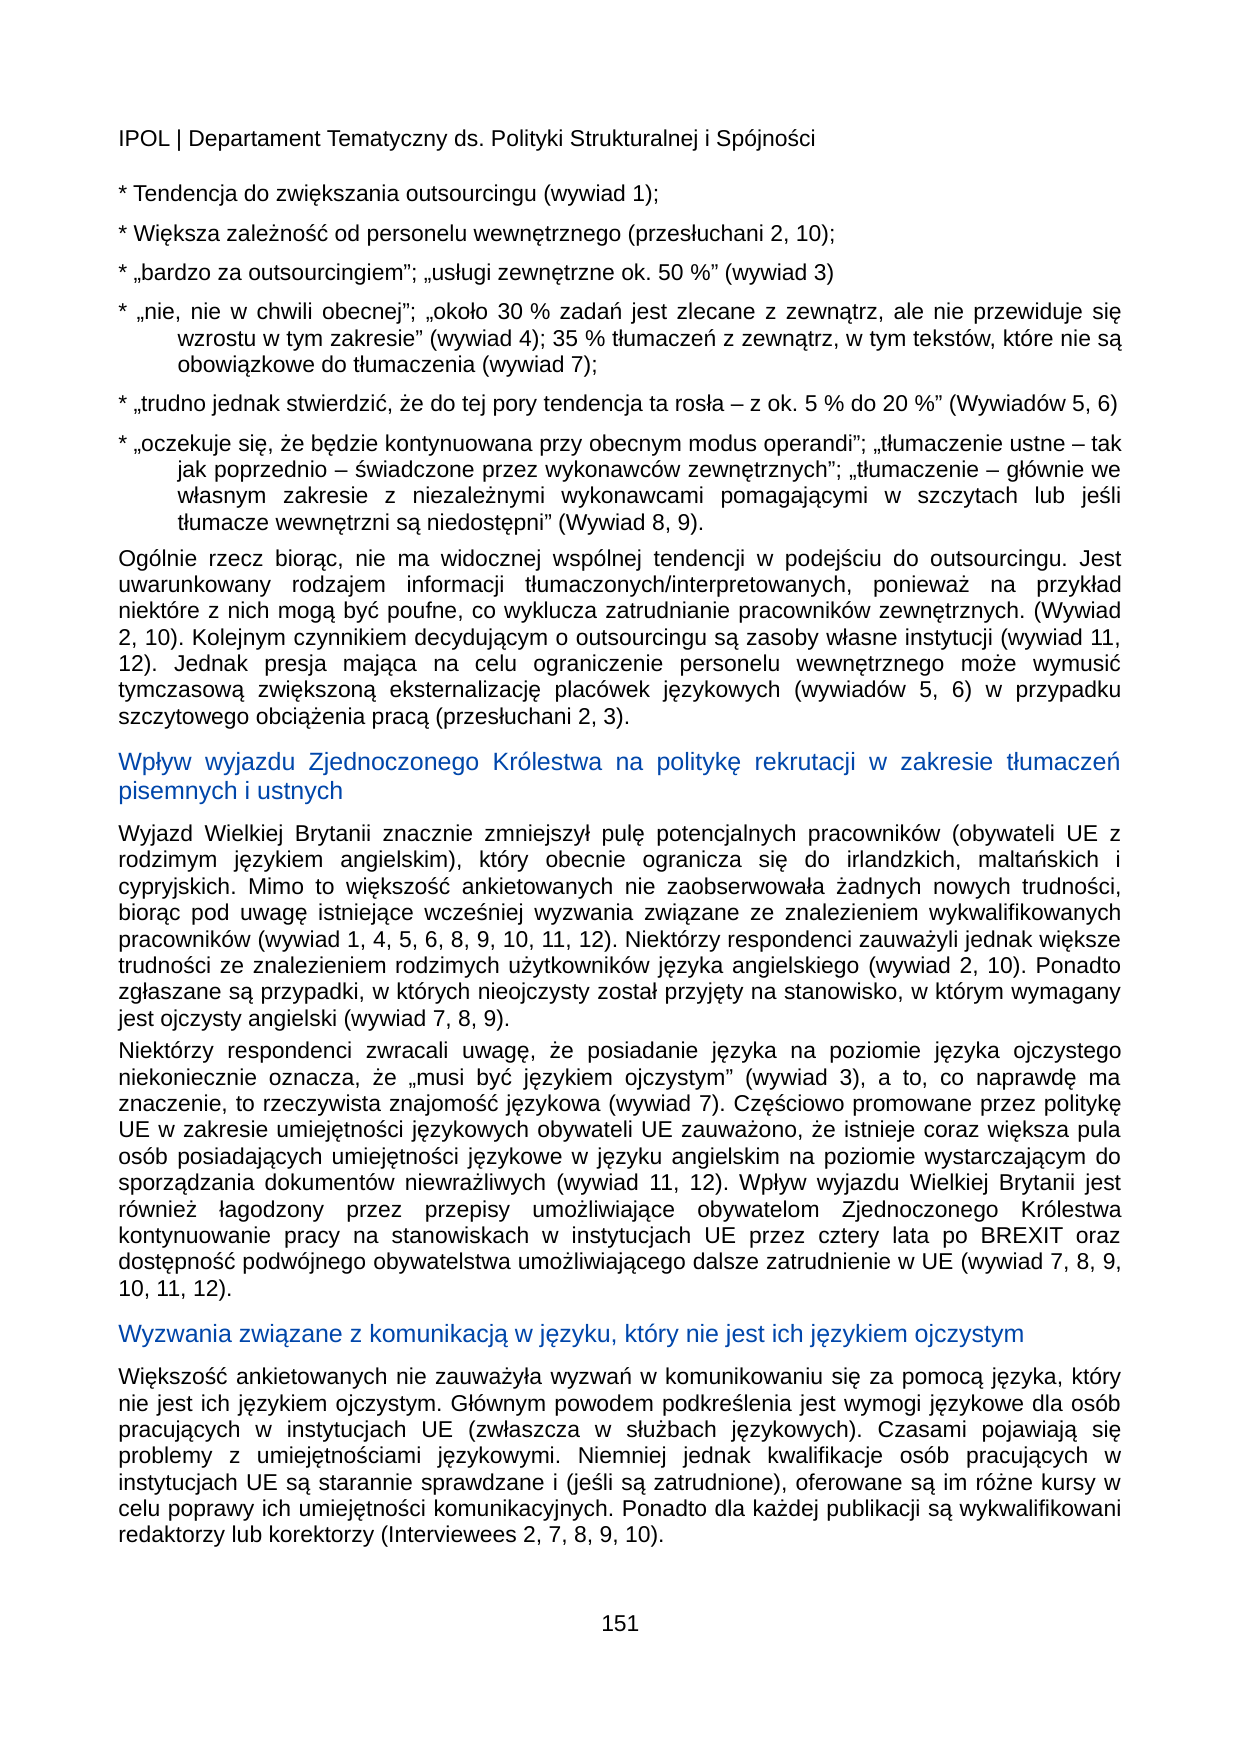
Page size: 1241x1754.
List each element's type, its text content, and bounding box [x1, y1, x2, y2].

text * Większa zależność od personelu wewnętrznego (przesłuchani 2, 10); [118, 220, 1122, 246]
text Większość ankietowanych nie zauważyła wyzwań w komunikowaniu się za pomocą języka, który nie jest ich językiem ojczystym. Głównym powodem podkreślenia jest wymogi językowe dla osób pracujących w instytucjach UE (zwłaszcza w służbach językowych). Czasami pojawiają się problemy z umiejętnościami językowymi. Niemniej jednak kwalifikacje osób pracujących w instytucjach UE są starannie sprawdzane i (jeśli są zatrudnione), oferowane są im różne kursy w celu poprawy ich umiejętności komunikacyjnych. Ponadto dla każdej publikacji są wykwalifikowani redaktorzy lub korektorzy (Interviewees 2, 7, 8, 9, 10). [118, 1363, 1122, 1548]
text * „trudno jednak stwierdzić, że do tej pory tendencja ta rosła – z ok. 5 % do 20 %” (Wywiadów 5, 6) [118, 390, 1122, 417]
text * „oczekuje się, że będzie kontynuowana przy obecnym modus operandi”; „tłumaczenie ustne – tak jak poprzednio – świadczone przez wykonawców zewnętrznych”; „tłumaczenie – głównie we własnym zakresie z niezależnymi wykonawcami pomagającymi w szczytach lub jeśli tłumacze wewnętrzni są niedostępni” (Wywiad 8, 9). [118, 429, 1122, 535]
subtitle Wpływ wyjazdu Zjednoczonego Królestwa na politykę rekrutacji w zakresie tłumaczeń pisemnych i ustnych [118, 747, 1122, 804]
text * „nie, nie w chwili obecnej”; „około 30 % zadań jest zlecane z zewnątrz, ale nie przewiduje się wzrostu w tym zakresie” (wywiad 4); 35 % tłumaczeń z zewnątrz, w tym tekstów, które nie są obowiązkowe do tłumaczenia (wywiad 7); [118, 298, 1122, 377]
subtitle Wyzwania związane z komunikacją w języku, który nie jest ich językiem ojczystym [118, 1319, 1122, 1347]
text * „bardzo za outsourcingiem”; „usługi zewnętrzne ok. 50 %” (wywiad 3) [118, 259, 1122, 285]
text * Tendencja do zwiększania outsourcingu (wywiad 1); [118, 180, 1122, 207]
text Wyjazd Wielkiej Brytanii znacznie zmniejszył pulę potencjalnych pracowników (obywateli UE z rodzimym językiem angielskim), który obecnie ogranicza się do irlandzkich, maltańskich i cypryjskich. Mimo to większość ankietowanych nie zaobserwowała żadnych nowych trudności, biorąc pod uwagę istniejące wcześniej wyzwania związane ze znalezieniem wykwalifikowanych pracowników (wywiad 1, 4, 5, 6, 8, 9, 10, 11, 12). Niektórzy respondenci zauważyli jednak większe trudności ze znalezieniem rodzimych użytkowników języka angielskiego (wywiad 2, 10). Ponadto zgłaszane są przypadki, w których nieojczysty został przyjęty na stanowisko, w którym wymagany jest ojczysty angielski (wywiad 7, 8, 9). [118, 820, 1122, 1031]
text Ogólnie rzecz biorąc, nie ma widocznej wspólnej tendencji w podejściu do outsourcingu. Jest uwarunkowany rodzajem informacji tłumaczonych/interpretowanych, ponieważ na przykład niektóre z nich mogą być poufne, co wyklucza zatrudnianie pracowników zewnętrznych. (Wywiad 2, 10). Kolejnym czynnikiem decydującym o outsourcingu są zasoby własne instytucji (wywiad 11, 12). Jednak presja mająca na celu ograniczenie personelu wewnętrznego może wymusić tymczasową zwiększoną eksternalizację placówek językowych (wywiadów 5, 6) w przypadku szczytowego obciążenia pracą (przesłuchani 2, 3). [118, 544, 1122, 729]
text Niektórzy respondenci zwracali uwagę, że posiadanie języka na poziomie języka ojczystego niekoniecznie oznacza, że „musi być językiem ojczystym” (wywiad 3), a to, co naprawdę ma znaczenie, to rzeczywista znajomość językowa (wywiad 7). Częściowo promowane przez politykę UE w zakresie umiejętności językowych obywateli UE zauważono, że istnieje coraz większa pula osób posiadających umiejętności językowe w języku angielskim na poziomie wystarczającym do sporządzania dokumentów niewrażliwych (wywiad 11, 12). Wpływ wyjazdu Wielkiej Brytanii jest również łagodzony przez przepisy umożliwiające obywatelom Zjednoczonego Królestwa kontynuowanie pracy na stanowiskach w instytucjach UE przez cztery lata po BREXIT oraz dostępność podwójnego obywatelstwa umożliwiającego dalsze zatrudnienie w UE (wywiad 7, 8, 9, 10, 11, 12). [118, 1037, 1122, 1301]
